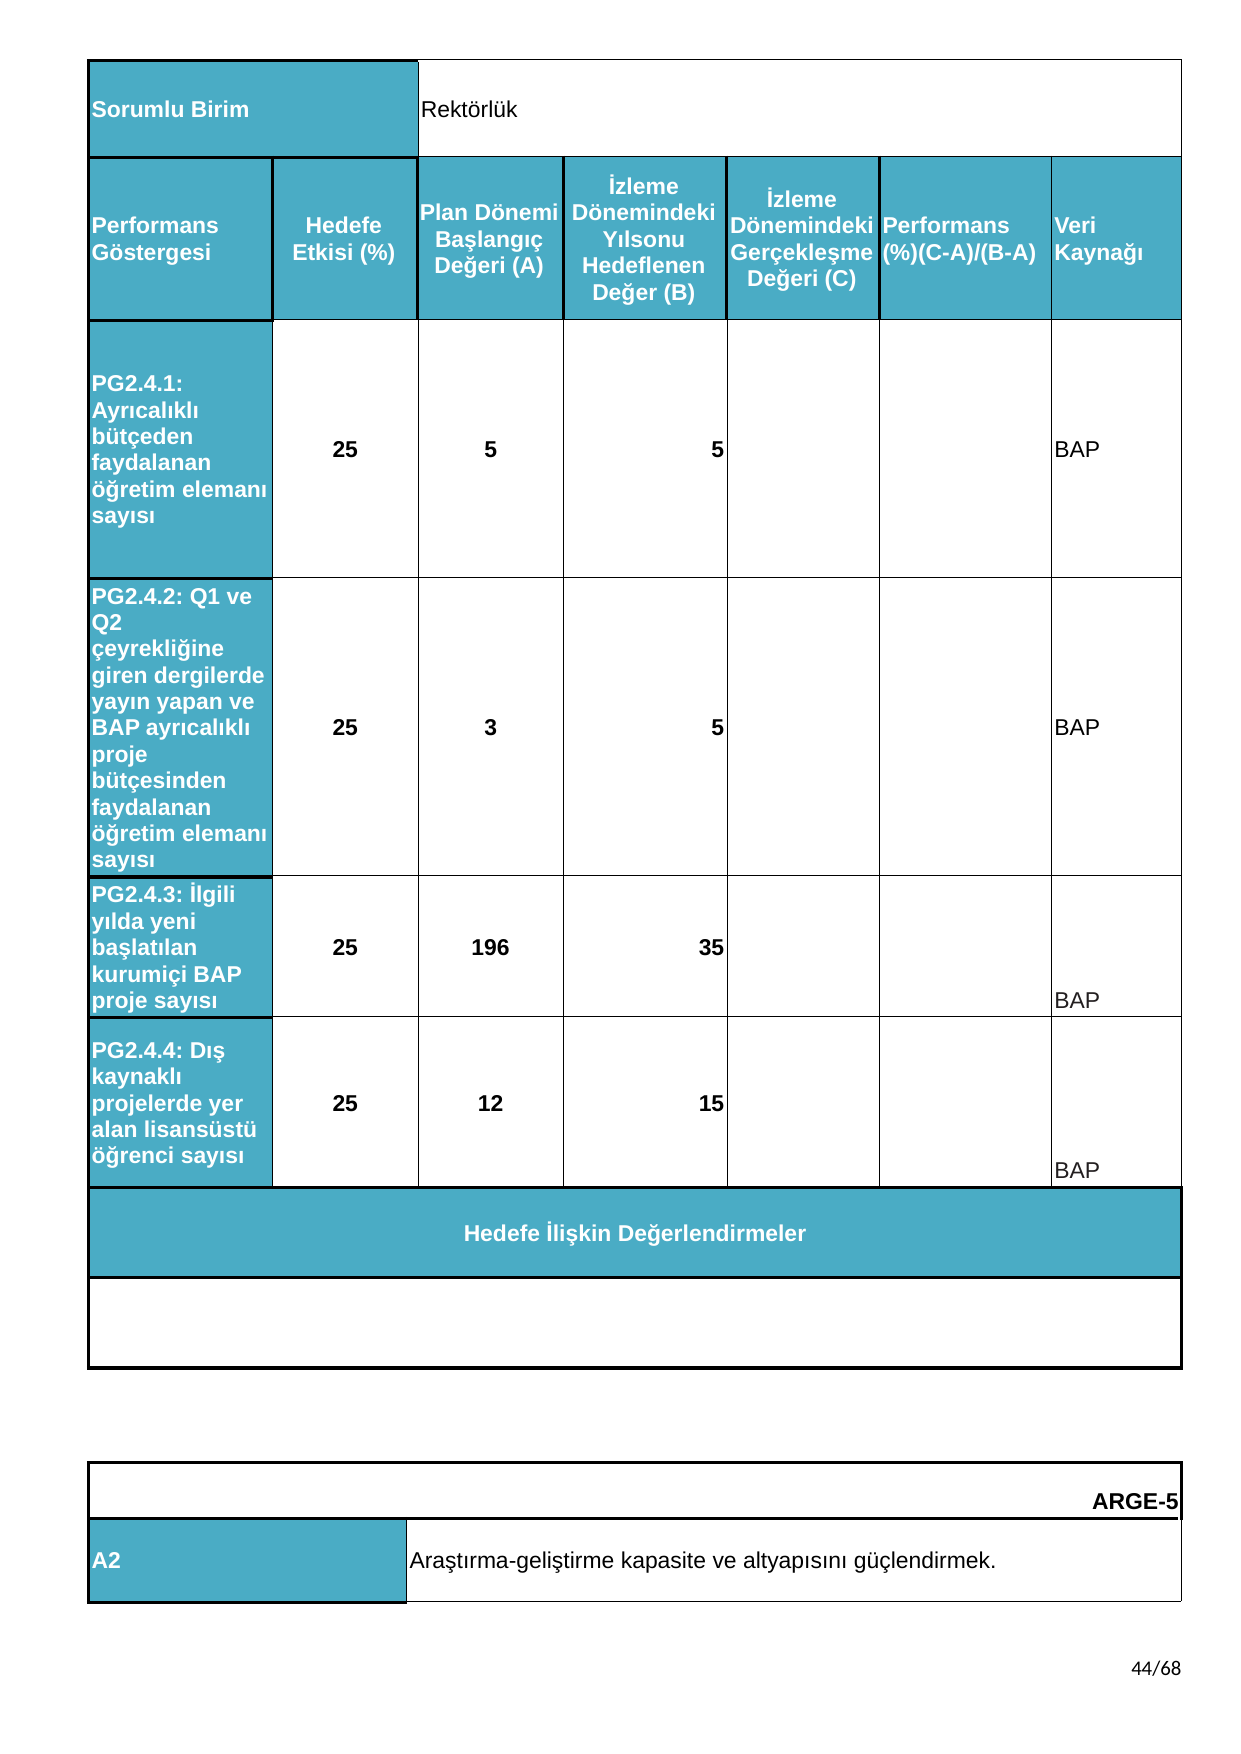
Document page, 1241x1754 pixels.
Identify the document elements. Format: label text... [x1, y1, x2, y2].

table_cell 196 [419, 876, 563, 1016]
table_cell PG2.4.4: Dış kaynaklı projelerde yer alan lisansüstü öğrenci sayısı [90, 1019, 272, 1186]
table_cell [880, 320, 1051, 577]
table_cell 15 [564, 1017, 727, 1186]
table_cell 25 [273, 876, 418, 1016]
table_cell PG2.4.1: Ayrıcalıklı bütçeden faydalanan öğretim elemanı sayısı [90, 322, 272, 577]
table_cell 5 [564, 320, 727, 577]
table_cell 5 [419, 320, 563, 577]
table_cell [90, 1279, 1180, 1366]
table_cell BAP [1052, 1017, 1181, 1186]
table_cell 12 [419, 1017, 563, 1186]
table_cell Hedefe Etkisi (%) [274, 159, 416, 319]
table_cell BAP [1052, 578, 1181, 875]
table_cell [880, 1017, 1051, 1186]
table_cell 3 [419, 578, 563, 875]
table_cell [728, 578, 879, 875]
table_cell Veri Kaynağı [1052, 157, 1181, 319]
table_cell [728, 320, 879, 577]
table_cell Rektörlük [418, 60, 1181, 156]
table_cell Araştırma-geliştirme kapasite ve altyapısını güçlendirmek. [407, 1517, 1181, 1601]
table_cell A2 [90, 1520, 406, 1601]
table_cell BAP [1052, 876, 1181, 1016]
table_cell İzleme Dönemindeki Gerçekleşme Değeri (C) [728, 157, 878, 319]
table_cell 5 [564, 578, 727, 875]
table_cell PG2.4.2: Q1 ve Q2 çeyrekliğine giren dergilerde yayın yapan ve BAP ayrıcalıklı proje bütçesinden faydalanan öğretim elemanı sayısı [90, 580, 272, 875]
table_cell Hedefe İlişkin Değerlendirmeler [90, 1189, 1180, 1276]
table_cell 35 [564, 876, 727, 1016]
table_header ARGE-5 [90, 1464, 1180, 1517]
table_cell [880, 876, 1051, 1016]
table_cell İzleme Dönemindeki Yılsonu Hedeflenen Değer (B) [565, 157, 725, 319]
table_cell Sorumlu Birim [90, 62, 418, 156]
table_cell [728, 876, 879, 1016]
table_cell 25 [273, 1017, 418, 1186]
table_cell 25 [273, 320, 418, 577]
table_cell PG2.4.3: İlgili yılda yeni başlatılan kurumiçi BAP proje sayısı [90, 879, 272, 1016]
table_cell Performans (%)(C-A)/(B-A) [881, 157, 1051, 319]
table_cell BAP [1052, 320, 1181, 577]
table_cell [728, 1017, 879, 1186]
table_cell [880, 578, 1051, 875]
table_cell 25 [273, 578, 418, 875]
table_cell Plan Dönemi Başlangıç Değeri (A) [419, 157, 562, 319]
table_cell Performans Göstergesi [90, 159, 271, 319]
